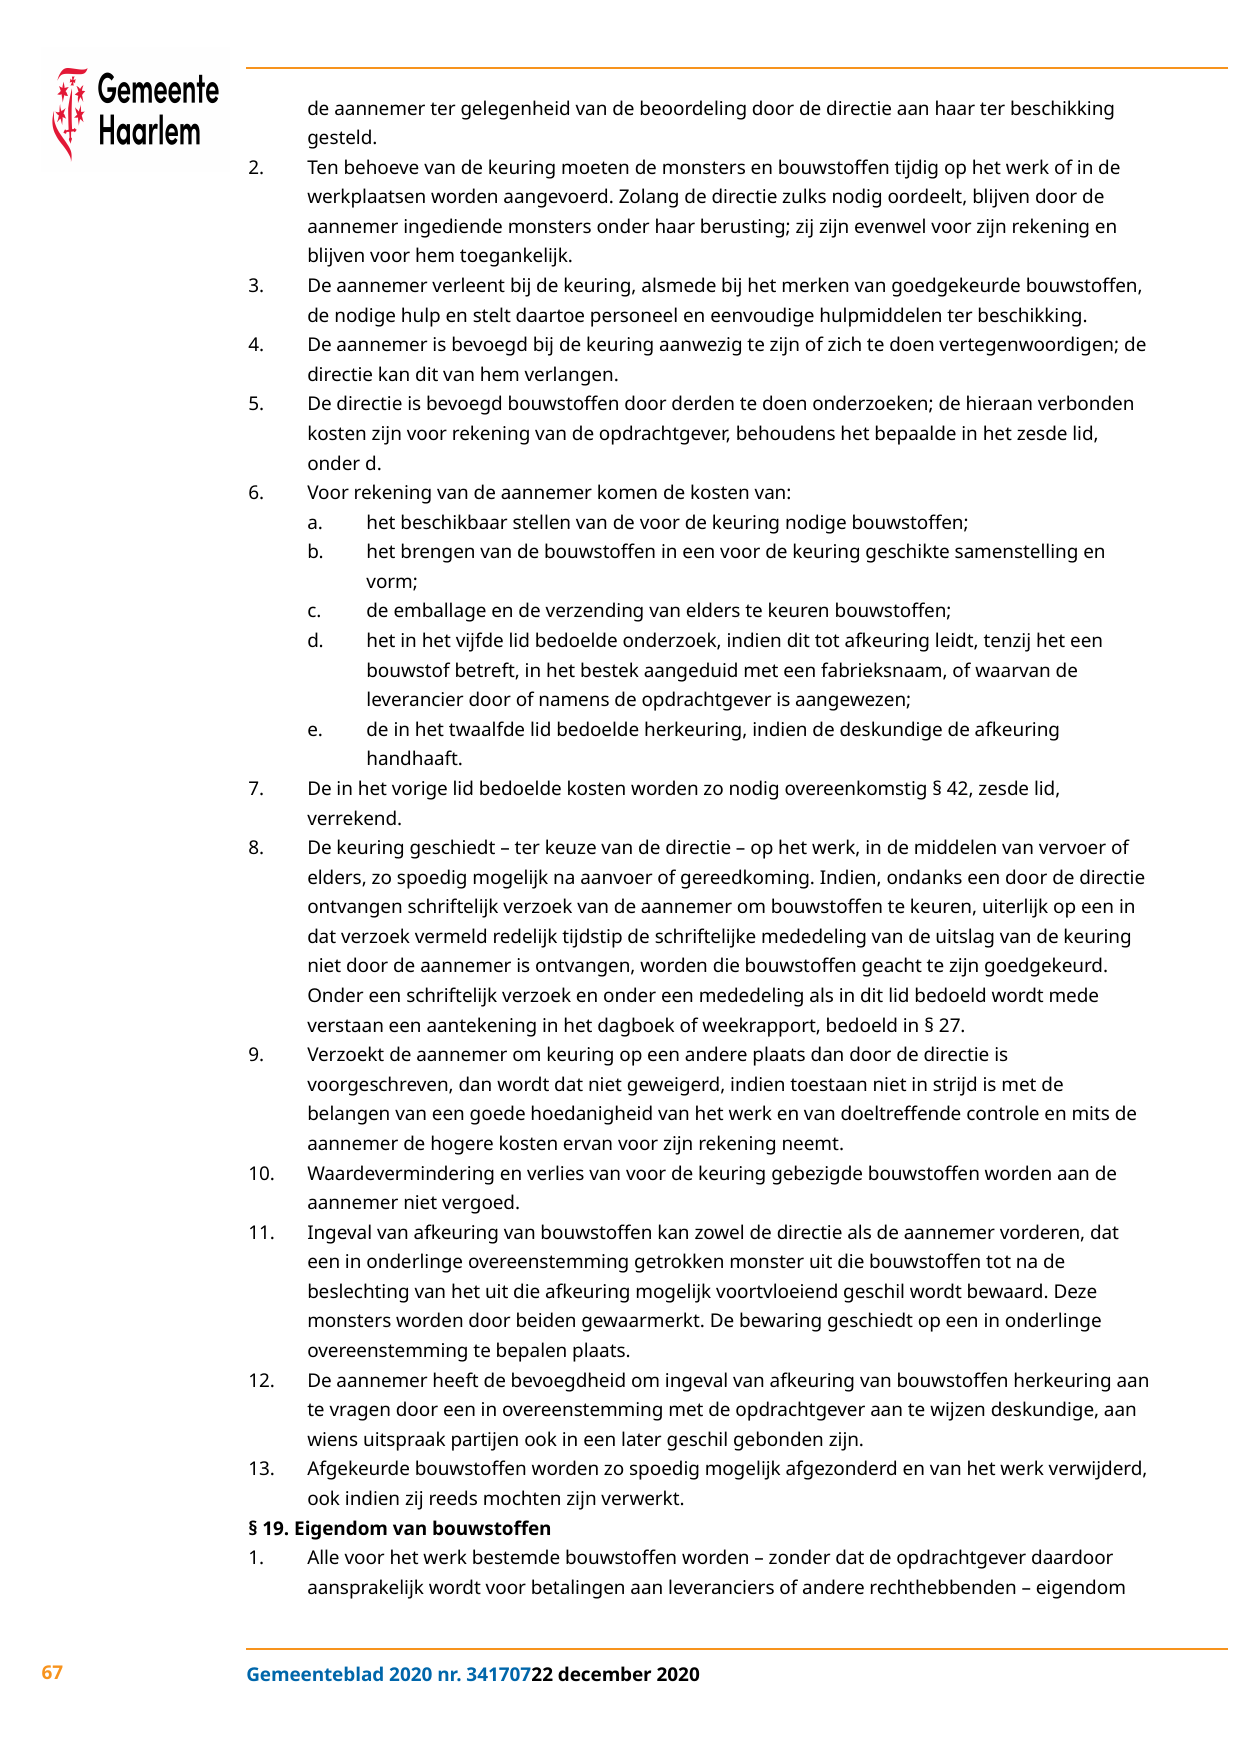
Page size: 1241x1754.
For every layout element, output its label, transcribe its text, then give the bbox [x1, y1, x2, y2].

list Voor rekening van de aannemer komen de kosten van: [248, 479, 1152, 505]
list het in het vijfde lid bedoelde onderzoek, indien dit tot afkeuring leidt, tenzij het een bouwstof betreft, in het bestek aangeduid met een fabrieksnaam, of waarvan de leverancier door of namens de opdrachtgever is aangewezen; [307, 627, 1152, 712]
list Alle voor het werk bestemde bouwstoffen worden – zonder dat de opdrachtgever daardoor aansprakelijk wordt voor betalingen aan leveranciers of andere rechthebbenden – eigendom [248, 1544, 1152, 1600]
list De directie is bevoegd bouwstoffen door derden te doen onderzoeken; de hieraan verbonden kosten zijn voor rekening van de opdrachtgever, behoudens het bepaalde in het zesde lid, onder d. [248, 391, 1152, 476]
list De keuring geschiedt – ter keuze van de directie – op het werk, in de middelen van vervoer of elders, zo spoedig mogelijk na aanvoer of gereedkoming. Indien, ondanks een door de directie ontvangen schriftelijk verzoek van de aannemer om bouwstoffen te keuren, uiterlijk op een in dat verzoek vermeld redelijk tijdstip de schriftelijke mededeling van de uitslag van de keuring niet door de aannemer is ontvangen, worden die bouwstoffen geacht te zijn goedgekeurd. Onder een schriftelijk verzoek en onder een mededeling als in dit lid bedoeld wordt mede verstaan een aantekening in het dagboek of weekrapport, bedoeld in § 27. [248, 834, 1152, 1038]
list De in het vorige lid bedoelde kosten worden zo nodig overeenkomstig § 42, zesde lid, verrekend. [248, 775, 1152, 831]
picture [41, 47, 231, 172]
list De aannemer is bevoegd bij de keuring aanwezig te zijn of zich te doen vertegenwoordigen; de directie kan dit van hem verlangen. [248, 331, 1152, 387]
list De aannemer heeft de bevoegdheid om ingeval van afkeuring van bouwstoffen herkeuring aan te vragen door een in overeenstemming met de opdrachtgever aan te wijzen deskundige, aan wiens uitspraak partijen ook in een later geschil gebonden zijn. [248, 1367, 1152, 1452]
list Verzoekt de aannemer om keuring op een andere plaats dan door de directie is voorgeschreven, dan wordt dat niet geweigerd, indien toestaan niet in strijd is met de belangen van een goede hoedanigheid van het werk en van doeltreffende controle en mits de aannemer de hogere kosten ervan voor zijn rekening neemt. [248, 1041, 1152, 1156]
list het beschikbaar stellen van de voor de keuring nodige bouwstoffen; [307, 509, 1152, 535]
list Afgekeurde bouwstoffen worden zo spoedig mogelijk afgezonderd en van het werk verwijderd, ook indien zij reeds mochten zijn verwerkt. [248, 1456, 1152, 1511]
list Waardevermindering en verlies van voor de keuring gebezigde bouwstoffen worden aan de aannemer niet vergoed. [248, 1160, 1152, 1215]
text § 19. Eigendom van bouwstoffen [248, 1515, 1152, 1541]
list de aannemer ter gelegenheid van de beoordeling door de directie aan haar ter beschikking gesteld. [248, 95, 1152, 150]
list Ingeval van afkeuring van bouwstoffen kan zowel de directie als de aannemer vorderen, dat een in onderlinge overeenstemming getrokken monster uit die bouwstoffen tot na de beslechting van het uit die afkeuring mogelijk voortvloeiend geschil wordt bewaard. Deze monsters worden door beiden gewaarmerkt. De bewaring geschiedt op een in onderlinge overeenstemming te bepalen plaats. [248, 1219, 1152, 1363]
list de in het twaalfde lid bedoelde herkeuring, indien de deskundige de afkeuring handhaaft. [307, 716, 1152, 771]
list het brengen van de bouwstoffen in een voor de keuring geschikte samenstelling en vorm; [307, 538, 1152, 594]
list De aannemer verleent bij de keuring, alsmede bij het merken van goedgekeurde bouwstoffen, de nodige hulp en stelt daartoe personeel en eenvoudige hulpmiddelen ter beschikking. [248, 272, 1152, 328]
list Ten behoeve van de keuring moeten de monsters en bouwstoffen tijdig op het werk of in de werkplaatsen worden aangevoerd. Zolang de directie zulks nodig oordeelt, blijven door de aannemer ingediende monsters onder haar berusting; zij zijn evenwel voor zijn rekening en blijven voor hem toegankelijk. [248, 154, 1152, 268]
list de emballage en de verzending van elders te keuren bouwstoffen; [307, 598, 1152, 623]
